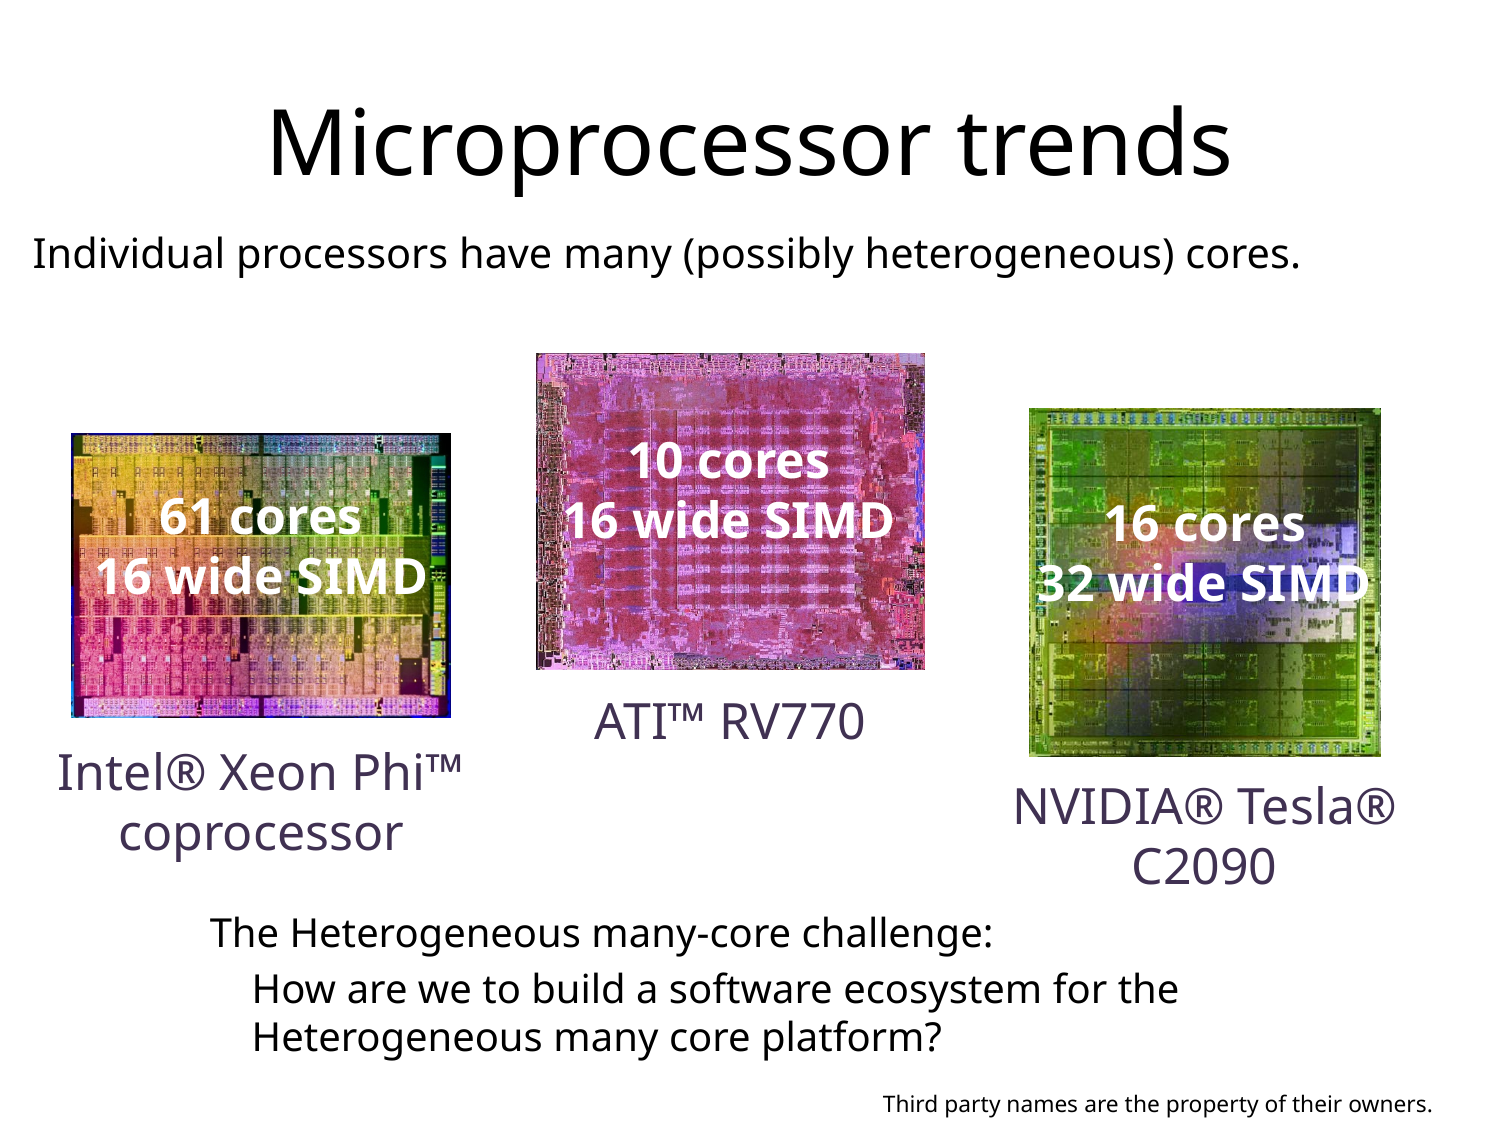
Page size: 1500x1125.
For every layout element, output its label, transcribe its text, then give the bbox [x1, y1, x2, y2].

text_box ATI™ RV770 [541, 681, 920, 757]
list Individual processors have many (possibly heterogeneous) cores. [17, 219, 1497, 320]
text_box 61 cores 16 wide SIMD [60, 477, 462, 673]
text_box NVIDIA® Tesla® C2090 [977, 767, 1432, 903]
picture [1029, 680, 1381, 758]
text_box 16 cores 32 wide SIMD [1003, 484, 1406, 680]
picture [71, 673, 451, 718]
title Microprocessor trends [75, 45, 1425, 219]
text_box The Heterogeneous many-core challenge: How are we to build a software ecosystem for the Heterogeneous many core platform? [194, 900, 1435, 1071]
picture [71, 433, 451, 477]
text_box Third party names are the property of their owners. [867, 1082, 1500, 1125]
picture [536, 616, 925, 670]
picture [1029, 408, 1381, 484]
picture [536, 353, 925, 420]
text_box 10 cores 16 wide SIMD [528, 420, 930, 616]
text_box Intel® Xeon Phi™ coprocessor [28, 733, 494, 869]
